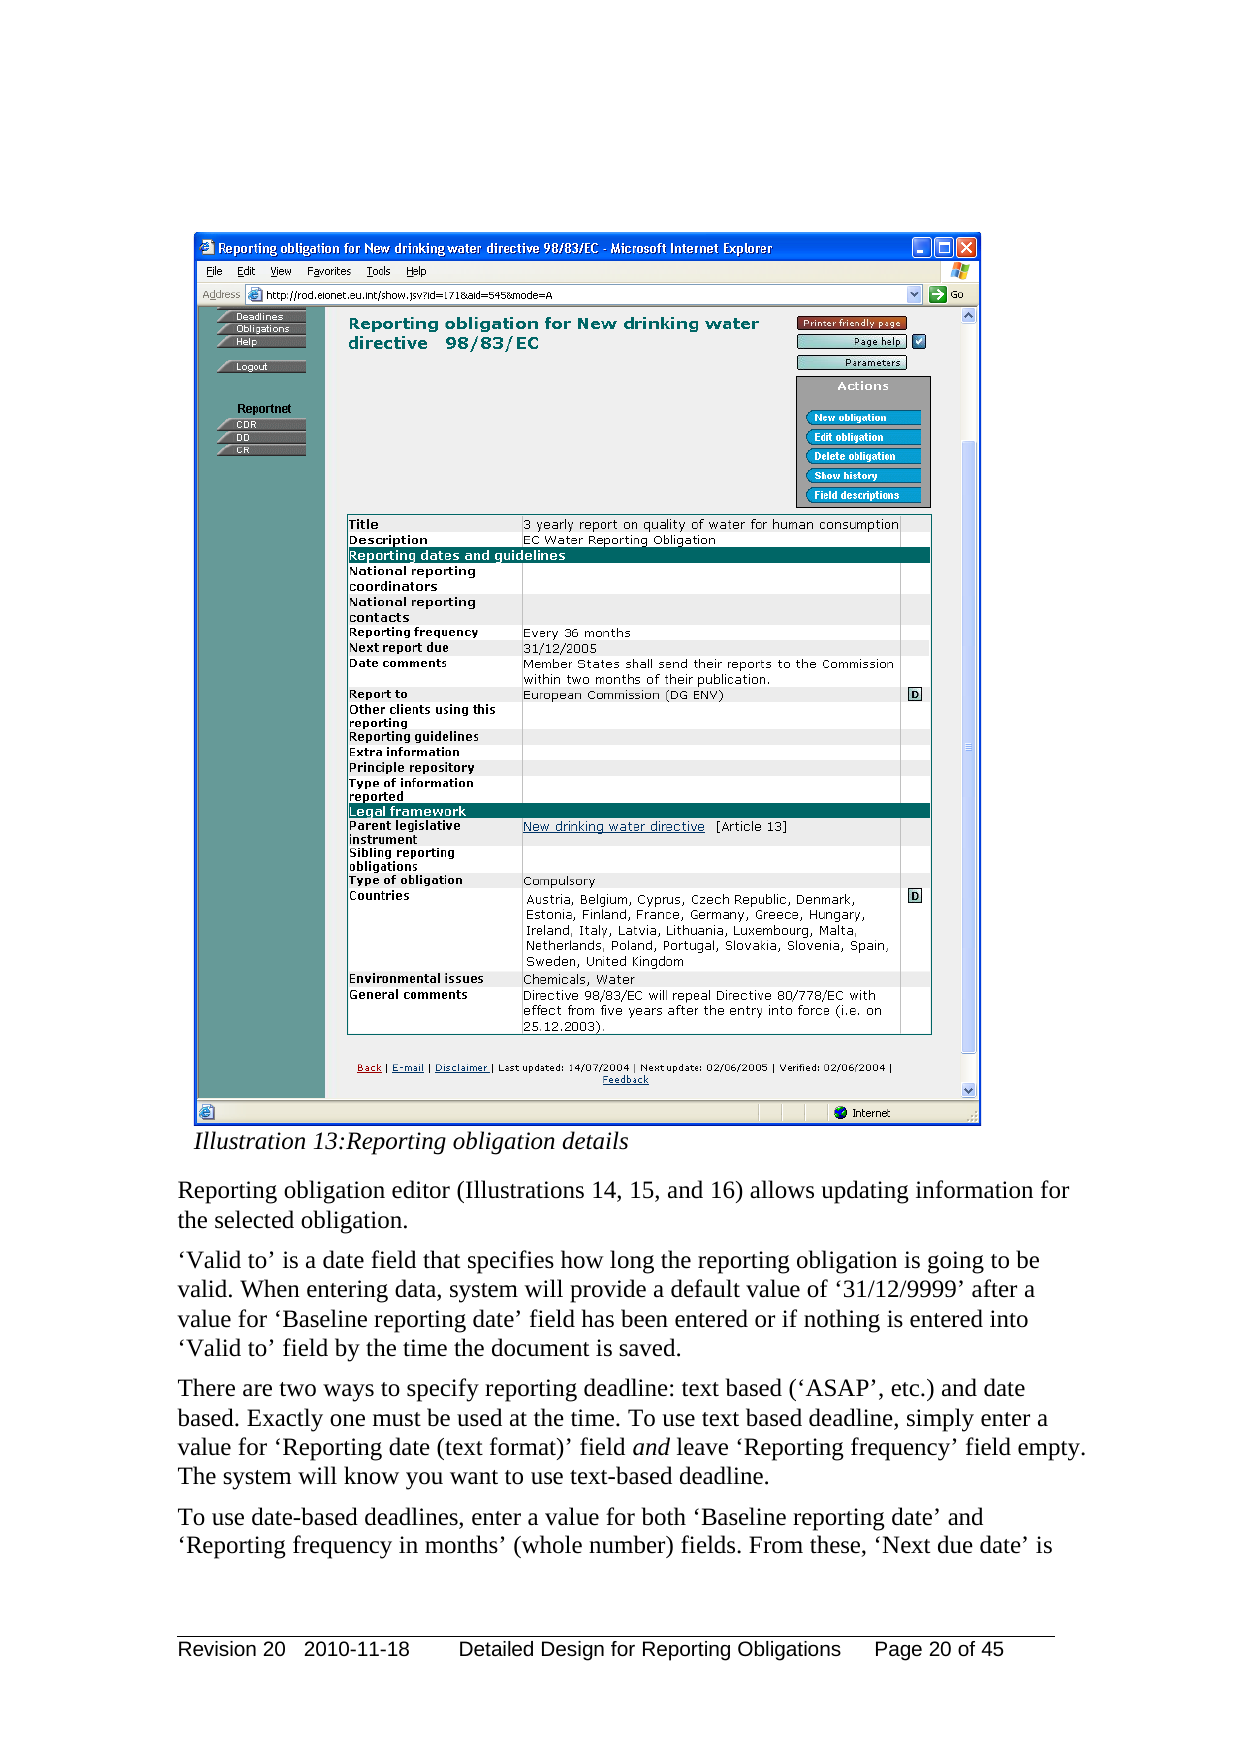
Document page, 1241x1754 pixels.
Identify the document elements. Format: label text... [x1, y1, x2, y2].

text To use date-based deadlines, enter a value for both ‘Baseline reporting date’ and ‘Reporting frequency in months’ (whole number) fields. From these, ‘Next due date’ is [177, 1501, 1092, 1559]
picture [193, 232, 982, 1126]
text There are two ways to specify reporting deadline: text based (‘ASAP’, etc.) and date based. Exactly one must be used at the time. To use text based deadline, simply enter a value for ‘Reporting date (text format)’ field and leave ‘Reporting frequency’ field empty. The system will know you want to use text-based deadline. [177, 1373, 1092, 1489]
text Illustration 13:Reporting obligation details [194, 1126, 981, 1154]
text ‘Valid to’ is a date field that specifies how long the reporting obligation is going to be valid. When entering data, system will provide a default value of ‘31/12/9999’ after a value for ‘Baseline reporting date’ field has been entered or if nothing is entered into ‘Valid to’ field by the time the document is saved. [177, 1245, 1092, 1362]
text Reporting obligation editor (Illustrations 14, 15, and 16) allows updating information for the selected obligation. [177, 1175, 1092, 1233]
